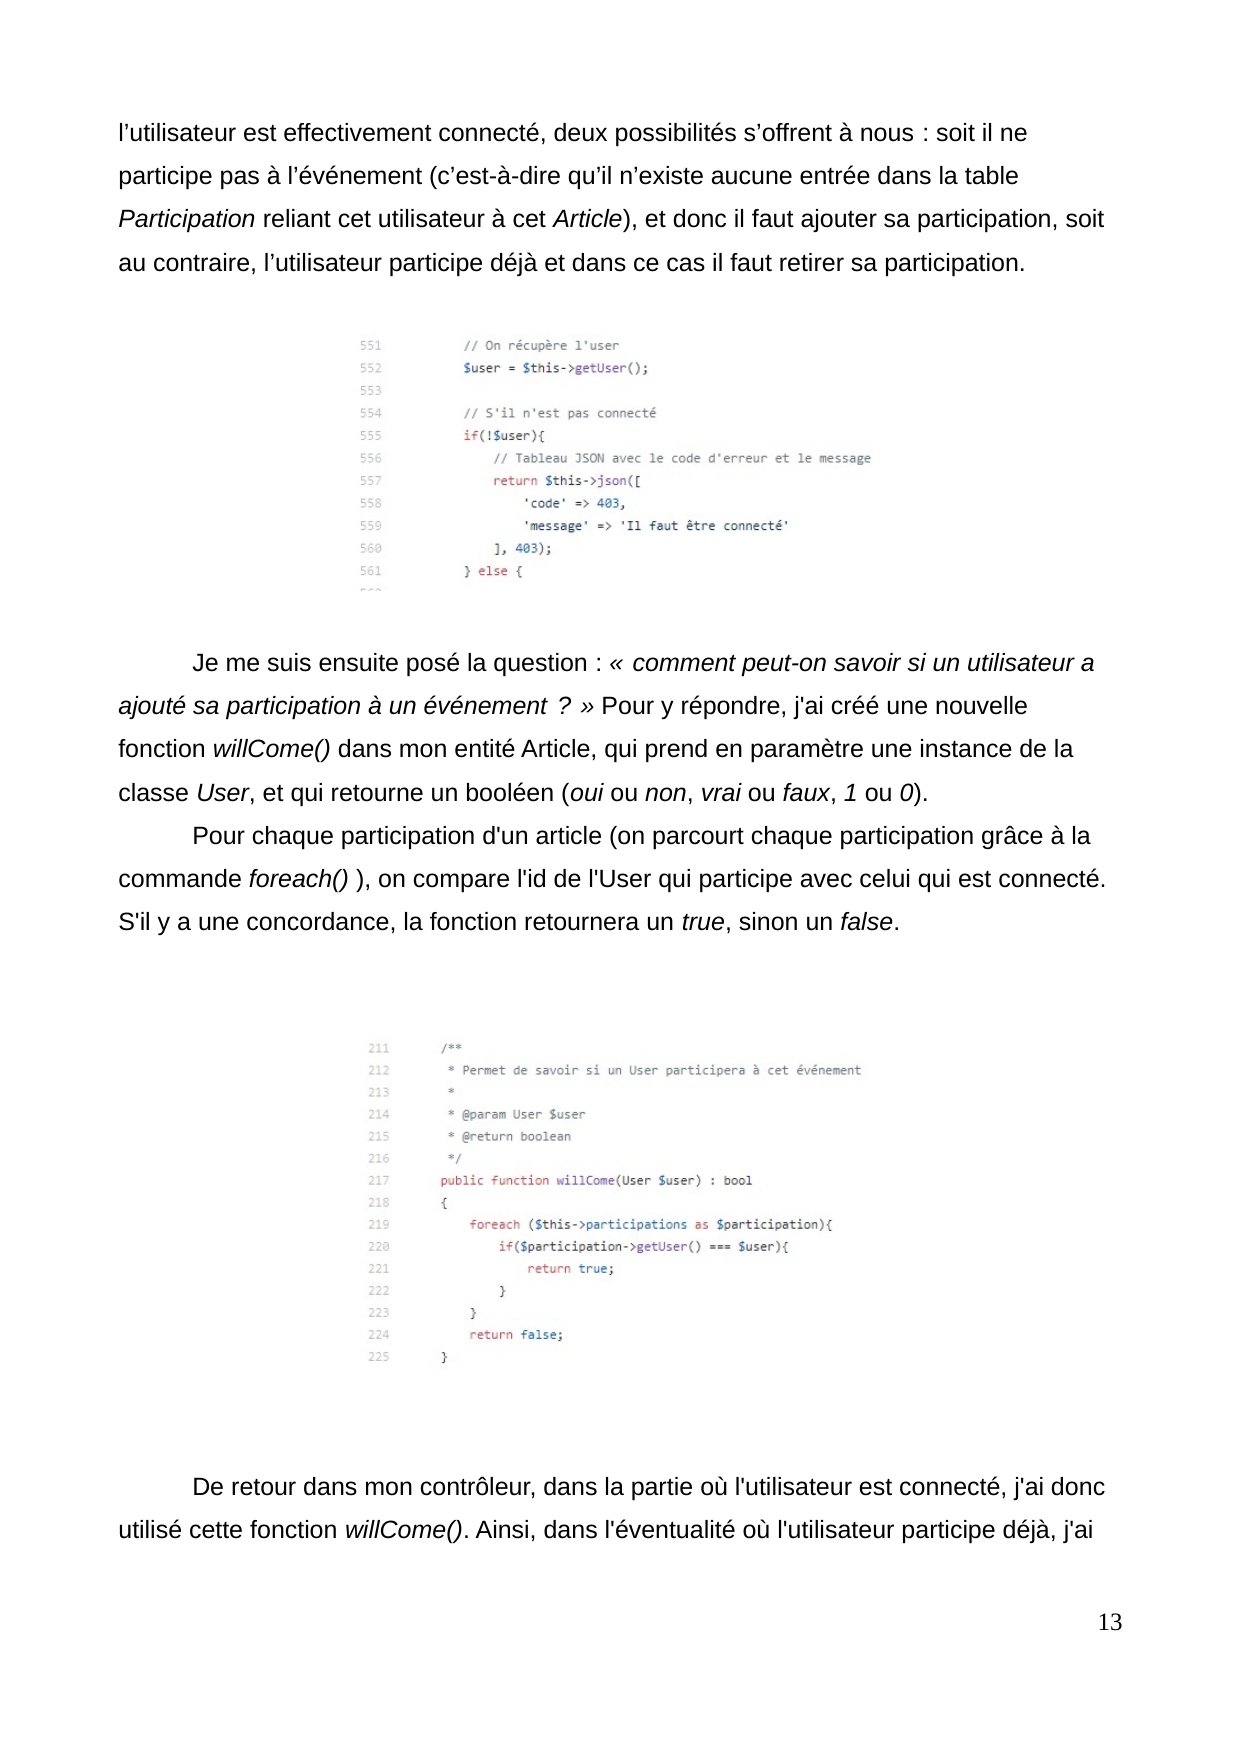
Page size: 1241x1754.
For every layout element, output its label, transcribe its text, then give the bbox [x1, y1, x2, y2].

text Pour chaque participation d'un article (on parcourt chaque participation grâce à la commande foreach() ), on compare l'id de l'User qui participe avec celui qui est connecté. S'il y a une concordance, la fonction retournera un true, sinon un false. [118, 821, 1122, 936]
text De retour dans mon contrôleur, dans la partie où l'utilisateur est connecté, j'ai donc utilisé cette fonction willCome(). Ainsi, dans l'éventualité où l'utilisateur participe déjà, j'ai [118, 1472, 1122, 1544]
picture [357, 1036, 883, 1372]
text Je me suis ensuite posé la question : « comment peut-on savoir si un utilisateur a ajouté sa participation à un événement ? » Pour y répondre, j'ai créé une nouvelle fonction willCome() dans mon entité Article, qui prend en paramètre une instance de la classe User, et qui retourne un booléen (oui ou non, vrai ou faux, 1 ou 0). [118, 648, 1122, 806]
picture [352, 333, 888, 591]
text l’utilisateur est effectivement connecté, deux possibilités s’offrent à nous : soit il ne participe pas à l’événement (c’est-à-dire qu’il n’existe aucune entrée dans la table Participation reliant cet utilisateur à cet Article), et donc il faut ajouter sa participation, soit au contraire, l’utilisateur participe déjà et dans ce cas il faut retirer sa participation. [118, 118, 1122, 276]
